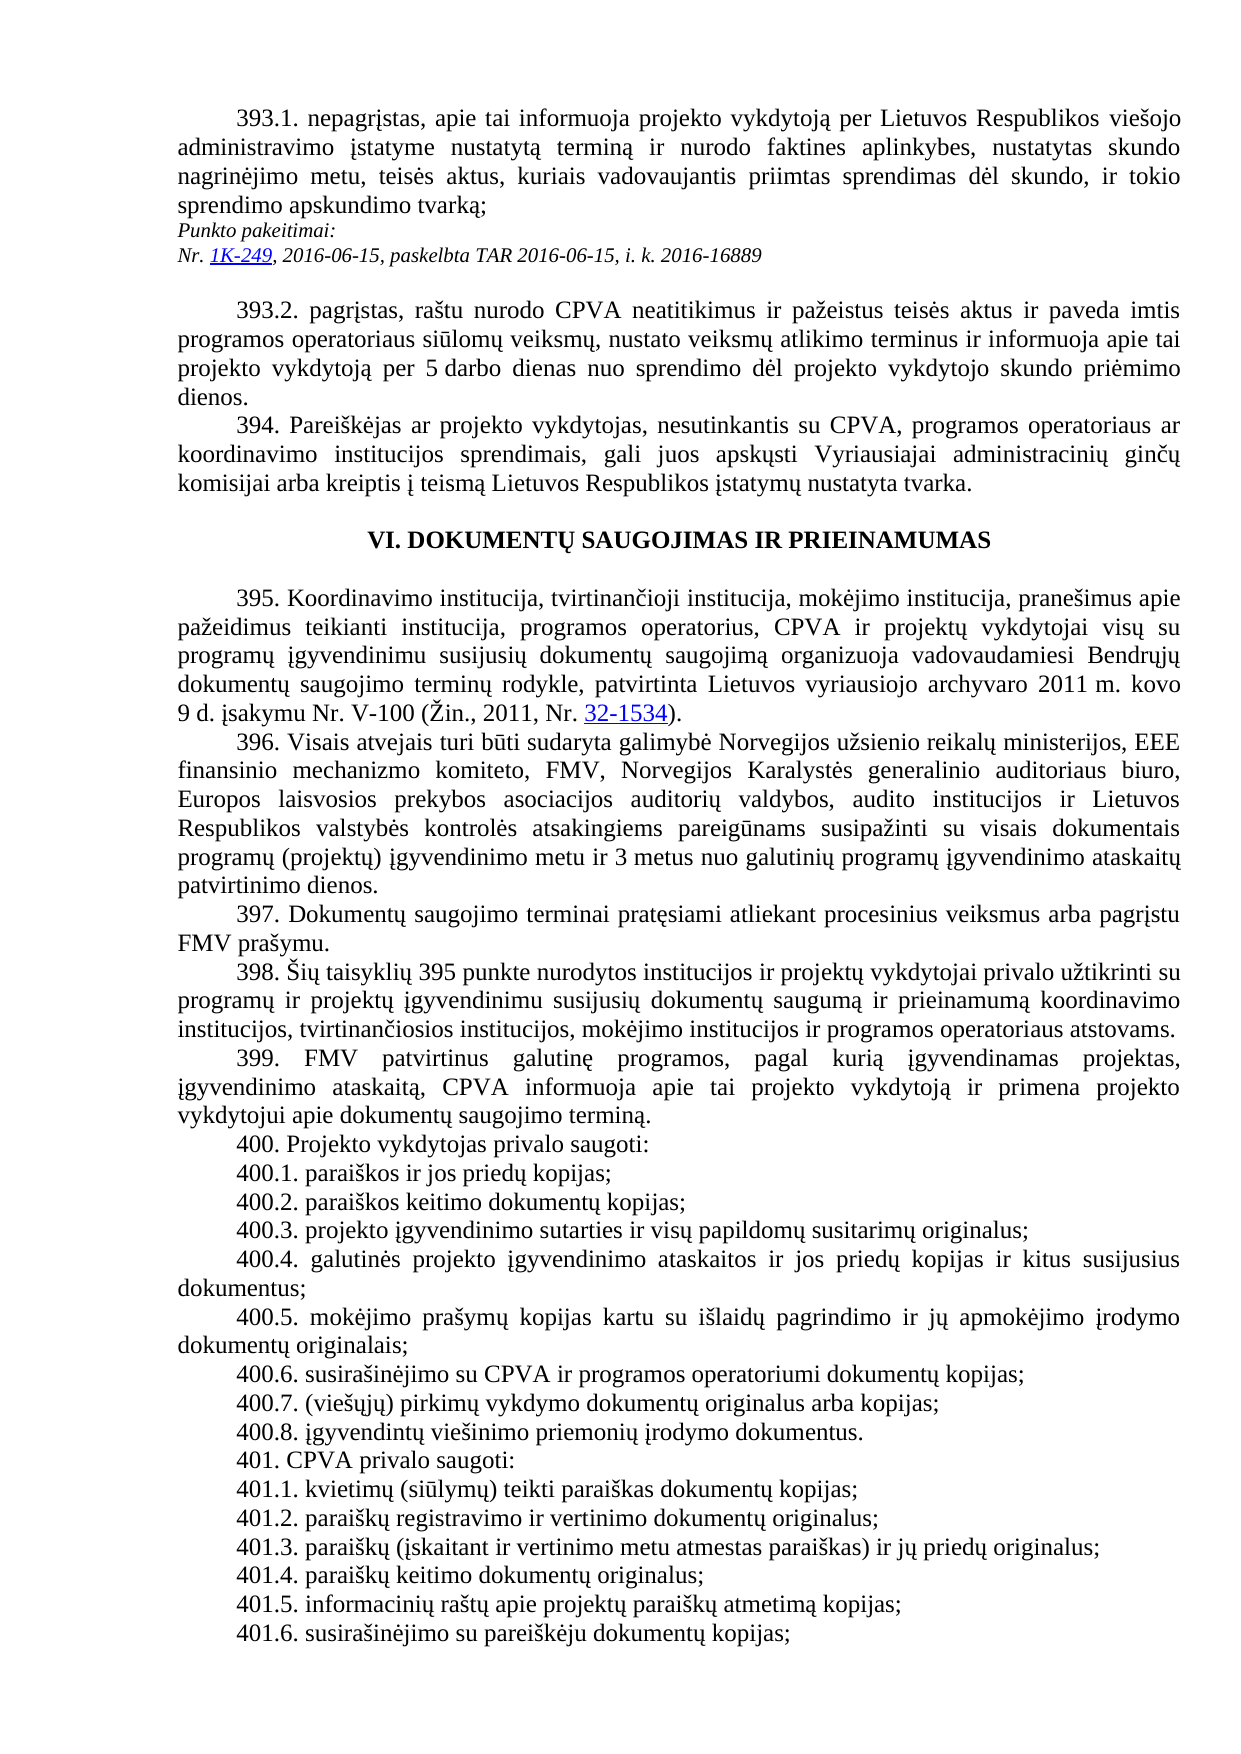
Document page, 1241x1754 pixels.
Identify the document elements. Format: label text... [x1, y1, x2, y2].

text 398. Šių taisyklių 395 punkte nurodytos institucijos ir projektų vykdytojai privalo užtikrinti su programų ir projektų įgyvendinimu susijusių dokumentų saugumą ir prieinamumą koordinavimo institucijos, tvirtinančiosios institucijos, mokėjimo institucijos ir programos operatoriaus atstovams. [177, 957, 1181, 1043]
text 395. Koordinavimo institucija, tvirtinančioji institucija, mokėjimo institucija, pranešimus apie pažeidimus teikianti institucija, programos operatorius, CPVA ir projektų vykdytojai visų su programų įgyvendinimu susijusių dokumentų saugojimą organizuoja vadovaudamiesi Bendrųjų dokumentų saugojimo terminų rodykle, patvirtinta Lietuvos vyriausiojo archyvaro 2011 m. kovo 9 d. įsakymu Nr. V-100 (Žin., 2011, Nr. 32-1534). [177, 583, 1181, 727]
text 396. Visais atvejais turi būti sudaryta galimybė Norvegijos užsienio reikalų ministerijos, EEE finansinio mechanizmo komiteto, FMV, Norvegijos Karalystės generalinio auditoriaus biuro, Europos laisvosios prekybos asociacijos auditorių valdybos, audito institucijos ir Lietuvos Respublikos valstybės kontrolės atsakingiems pareigūnams susipažinti su visais dokumentais programų (projektų) įgyvendinimo metu ir 3 metus nuo galutinių programų įgyvendinimo ataskaitų patvirtinimo dienos. [177, 727, 1181, 899]
text 400.6. susirašinėjimo su CPVA ir programos operatoriumi dokumentų kopijas; [177, 1359, 1181, 1388]
text Punkto pakeitimai: [177, 218, 1181, 242]
text 393.2. pagrįstas, raštu nurodo CPVA neatitikimus ir pažeistus teisės aktus ir paveda imtis programos operatoriaus siūlomų veiksmų, nustato veiksmų atlikimo terminus ir informuoja apie tai projekto vykdytoją per 5 darbo dienas nuo sprendimo dėl projekto vykdytojo skundo priėmimo dienos. [177, 295, 1181, 410]
text 401.6. susirašinėjimo su pareiškėju dokumentų kopijas; [177, 1618, 1181, 1647]
text 400. Projekto vykdytojas privalo saugoti: [177, 1129, 1181, 1158]
text 400.2. paraiškos keitimo dokumentų kopijas; [177, 1187, 1181, 1215]
text 393.1. nepagrįstas, apie tai informuoja projekto vykdytoją per Lietuvos Respublikos viešojo administravimo įstatyme nustatytą terminą ir nurodo faktines aplinkybes, nustatytas skundo nagrinėjimo metu, teisės aktus, kuriais vadovaujantis priimtas sprendimas dėl skundo, ir tokio sprendimo apskundimo tvarką; [177, 103, 1181, 218]
text 397. Dokumentų saugojimo terminai pratęsiami atliekant procesinius veiksmus arba pagrįstu FMV prašymu. [177, 899, 1181, 957]
text 400.4. galutinės projekto įgyvendinimo ataskaitos ir jos priedų kopijas ir kitus susijusius dokumentus; [177, 1244, 1181, 1302]
text 401.1. kvietimų (siūlymų) teikti paraiškas dokumentų kopijas; [177, 1474, 1181, 1503]
text VI. DOKUMENTŲ SAUGOJIMAS IR PRIEINAMUMAS [177, 525, 1181, 554]
text 401.2. paraiškų registravimo ir vertinimo dokumentų originalus; [177, 1503, 1181, 1532]
text 401.4. paraiškų keitimo dokumentų originalus; [177, 1560, 1181, 1589]
text 401.3. paraiškų (įskaitant ir vertinimo metu atmestas paraiškas) ir jų priedų originalus; [177, 1532, 1181, 1560]
text 401. CPVA privalo saugoti: [177, 1445, 1181, 1474]
text 400.7. (viešųjų) pirkimų vykdymo dokumentų originalus arba kopijas; [177, 1388, 1181, 1417]
text 401.5. informacinių raštų apie projektų paraiškų atmetimą kopijas; [177, 1589, 1181, 1618]
text Nr. 1K-249, 2016-06-15, paskelbta TAR 2016-06-15, i. k. 2016-16889 [177, 242, 1181, 267]
text 399. FMV patvirtinus galutinę programos, pagal kurią įgyvendinamas projektas, įgyvendinimo ataskaitą, CPVA informuoja apie tai projekto vykdytoją ir primena projekto vykdytojui apie dokumentų saugojimo terminą. [177, 1043, 1181, 1129]
text 400.1. paraiškos ir jos priedų kopijas; [177, 1158, 1181, 1187]
text 394. Pareiškėjas ar projekto vykdytojas, nesutinkantis su CPVA, programos operatoriaus ar koordinavimo institucijos sprendimais, gali juos apskųsti Vyriausiajai administracinių ginčų komisijai arba kreiptis į teismą Lietuvos Respublikos įstatymų nustatyta tvarka. [177, 410, 1181, 497]
text 400.5. mokėjimo prašymų kopijas kartu su išlaidų pagrindimo ir jų apmokėjimo įrodymo dokumentų originalais; [177, 1302, 1181, 1359]
text 400.8. įgyvendintų viešinimo priemonių įrodymo dokumentus. [177, 1417, 1181, 1445]
text 400.3. projekto įgyvendinimo sutarties ir visų papildomų susitarimų originalus; [177, 1215, 1181, 1244]
